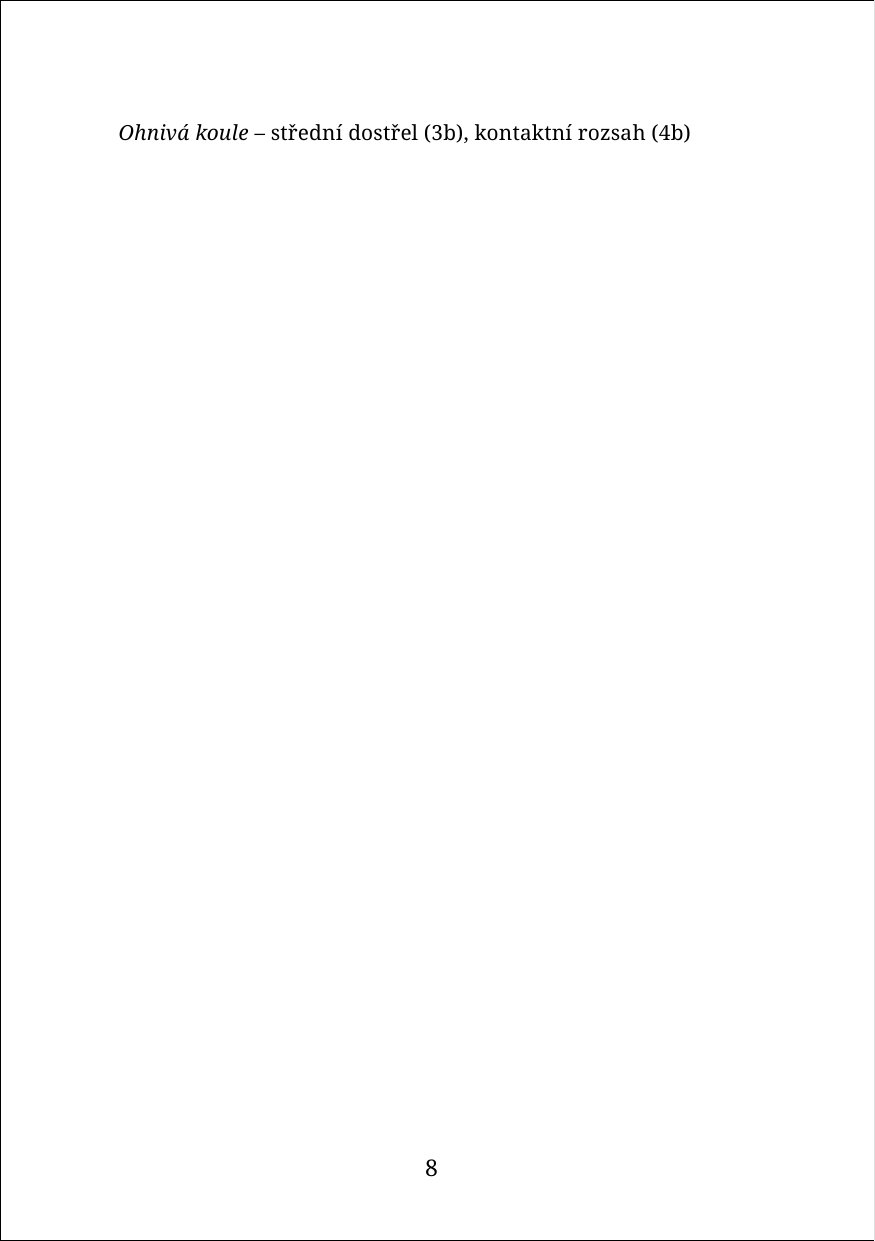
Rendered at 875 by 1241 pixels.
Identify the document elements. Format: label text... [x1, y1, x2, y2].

text Ohnivá koule – střední dostřel (3b), kontaktní rozsah (4b) [118, 118, 756, 147]
